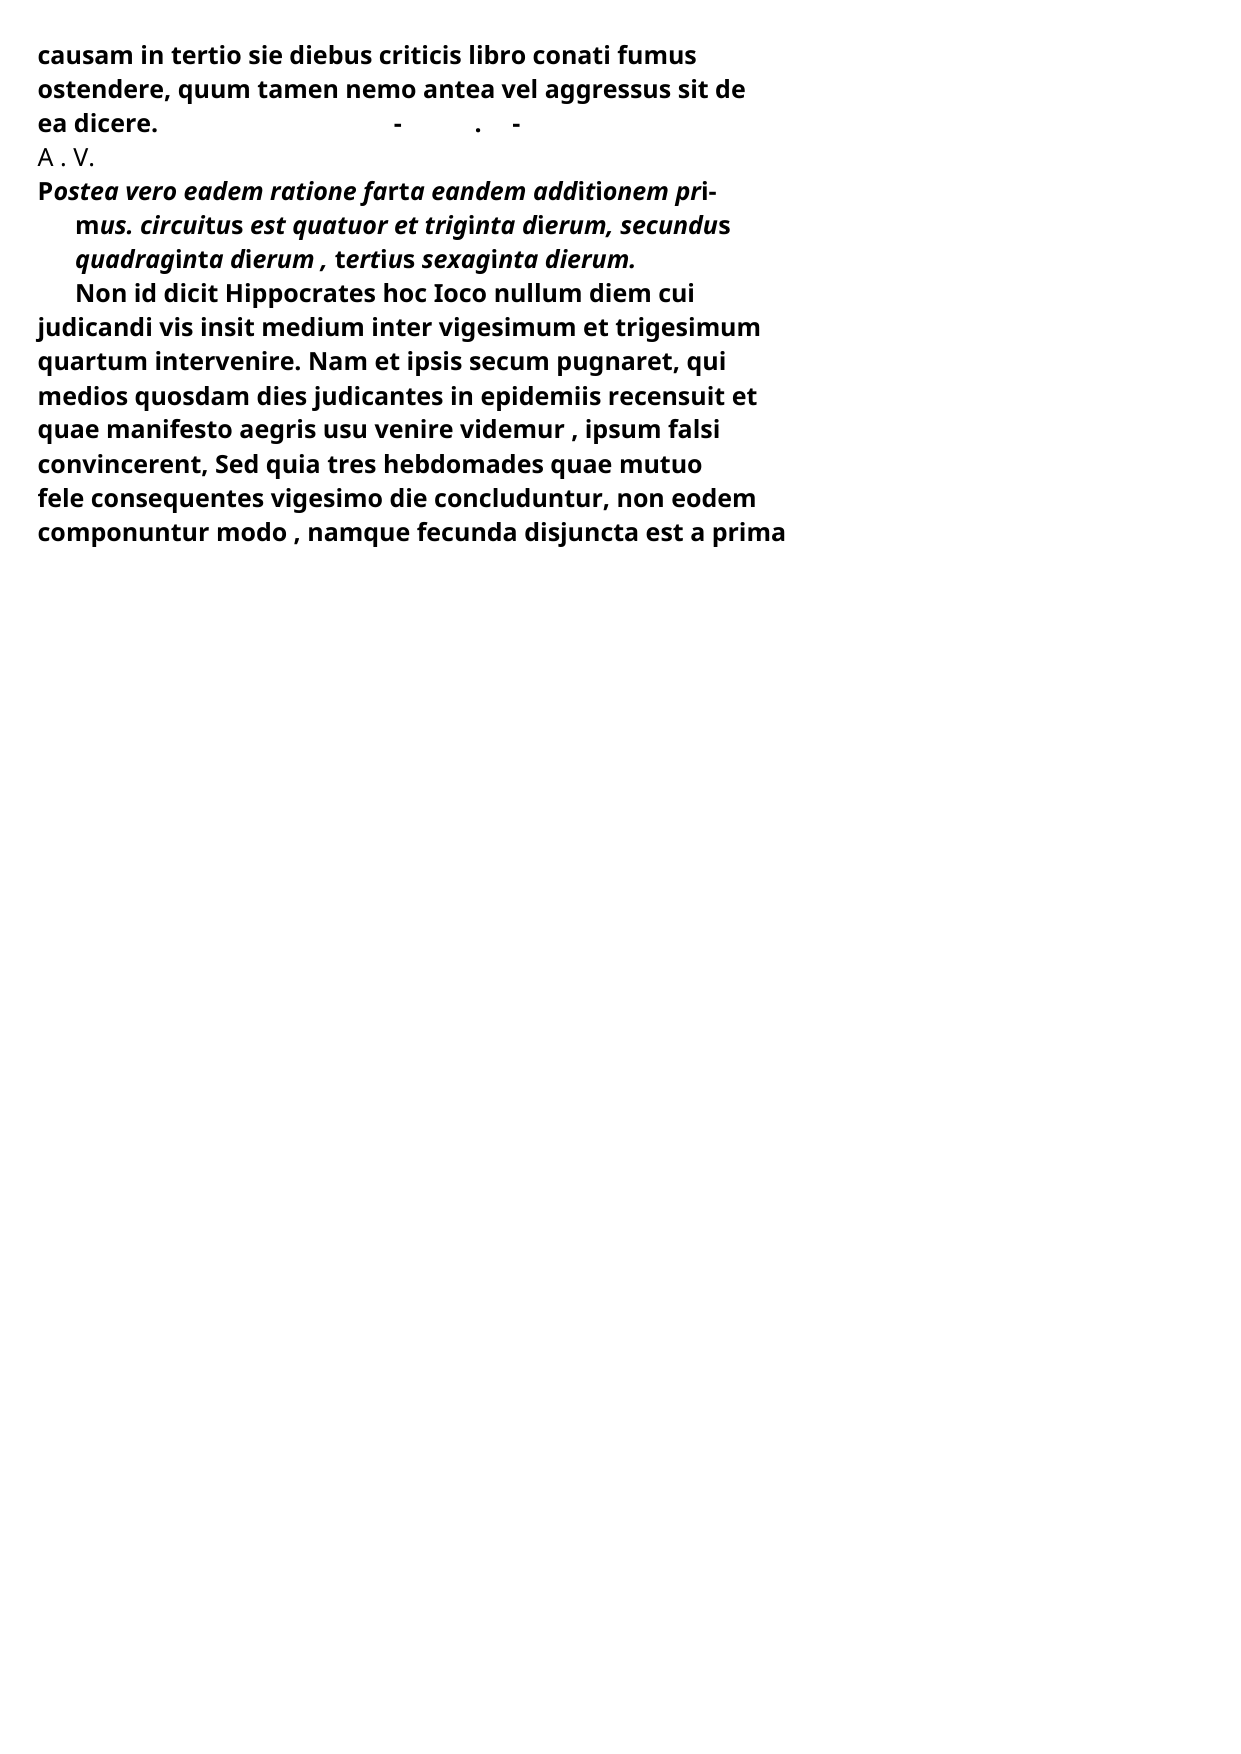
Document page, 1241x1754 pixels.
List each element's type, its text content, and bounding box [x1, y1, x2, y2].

text Postea vero eadem ratione farta eandem additionem pri- mus. circuitus est quatuor et triginta dierum, secundus quadraginta dierum , tertius sexaginta dierum. [37, 174, 1203, 276]
text Non id dicit Hippocrates hoc Ioco nullum diem cui judicandi vis insit medium inter vigesimum et trigesimum quartum intervenire. Nam et ipsis secum pugnaret, qui medios quosdam dies judicantes in epidemiis recensuit et quae manifesto aegris usu venire videmur , ipsum falsi convincerent, Sed quia tres hebdomades quae mutuo fele consequentes vigesimo die concluduntur, non eodem componuntur modo , namque fecunda disjuncta est a prima [37, 276, 1203, 548]
text causam in tertio sie diebus criticis libro conati fumus ostendere, quum tamen nemo antea vel aggressus sit de ea dicere. - . - [37, 37, 1203, 140]
text A . V. [37, 140, 1203, 174]
